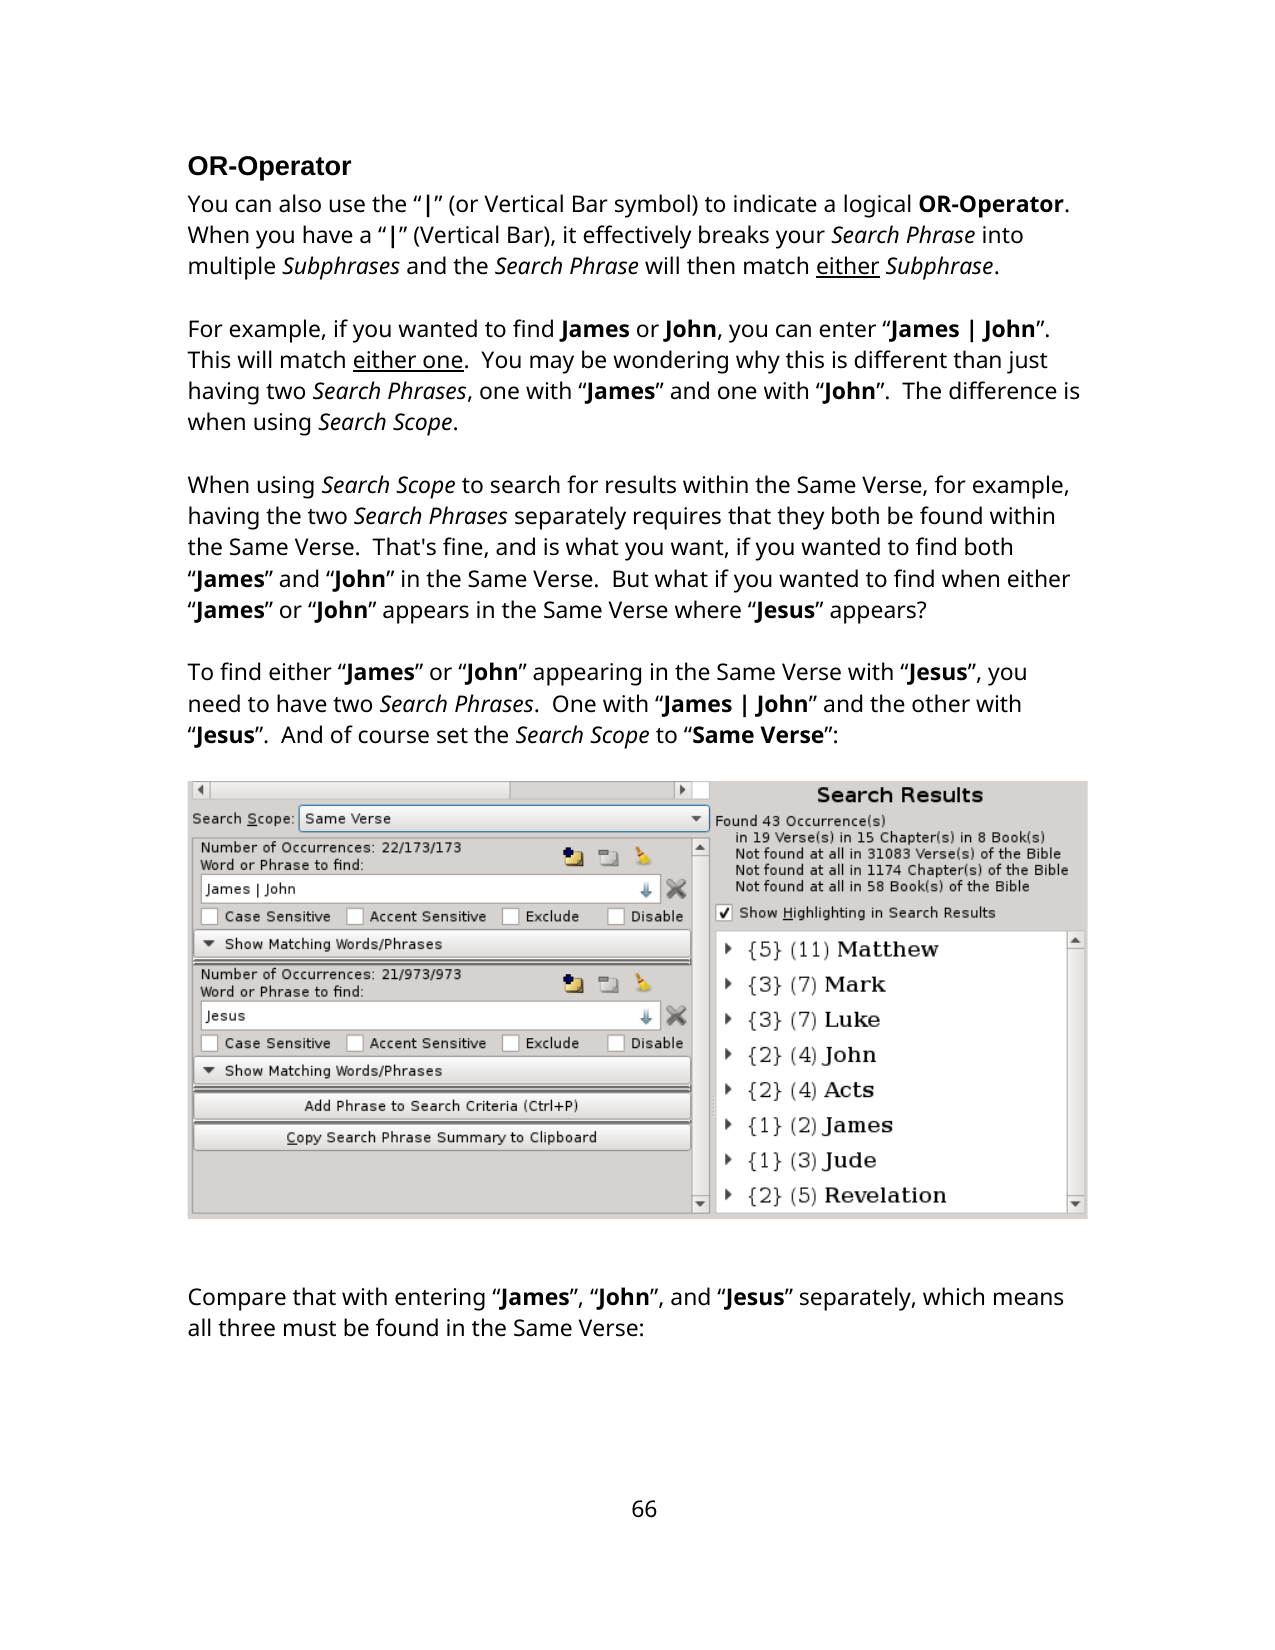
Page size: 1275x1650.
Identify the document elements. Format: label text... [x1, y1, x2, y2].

subtitle OR-Operator [187, 150, 1087, 181]
text You can also use the “|” (or Vertical Bar symbol) to indicate a logical OR-Operator. When you have a “|” (Vertical Bar), it effectively breaks your Search Phrase into multiple Subphrases and the Search Phrase will then match either Subphrase. [187, 187, 1087, 281]
picture [187, 781, 1088, 1219]
text When using Search Scope to search for results within the Same Verse, for example, having the two Search Phrases separately requires that they both be found within the Same Verse. That's fine, and is what you want, if you wanted to find both “James” and “John” in the Same Verse. But what if you wanted to find when either “James” or “John” appears in the Same Verse where “Jesus” appears? [187, 469, 1087, 625]
text For example, if you wanted to find James or John, you can enter “James | John”. This will match either one. You may be wondering why this is different than just having two Search Phrases, one with “James” and one with “John”. The difference is when using Search Scope. [187, 312, 1087, 437]
text To find either “James” or “John” appearing in the Same Verse with “Jesus”, you need to have two Search Phrases. One with “James | John” and the other with “Jesus”. And of course set the Search Scope to “Same Verse”: [187, 656, 1087, 750]
text Compare that with entering “James”, “John”, and “Jesus” separately, which means all three must be found in the Same Verse: [187, 1281, 1087, 1344]
